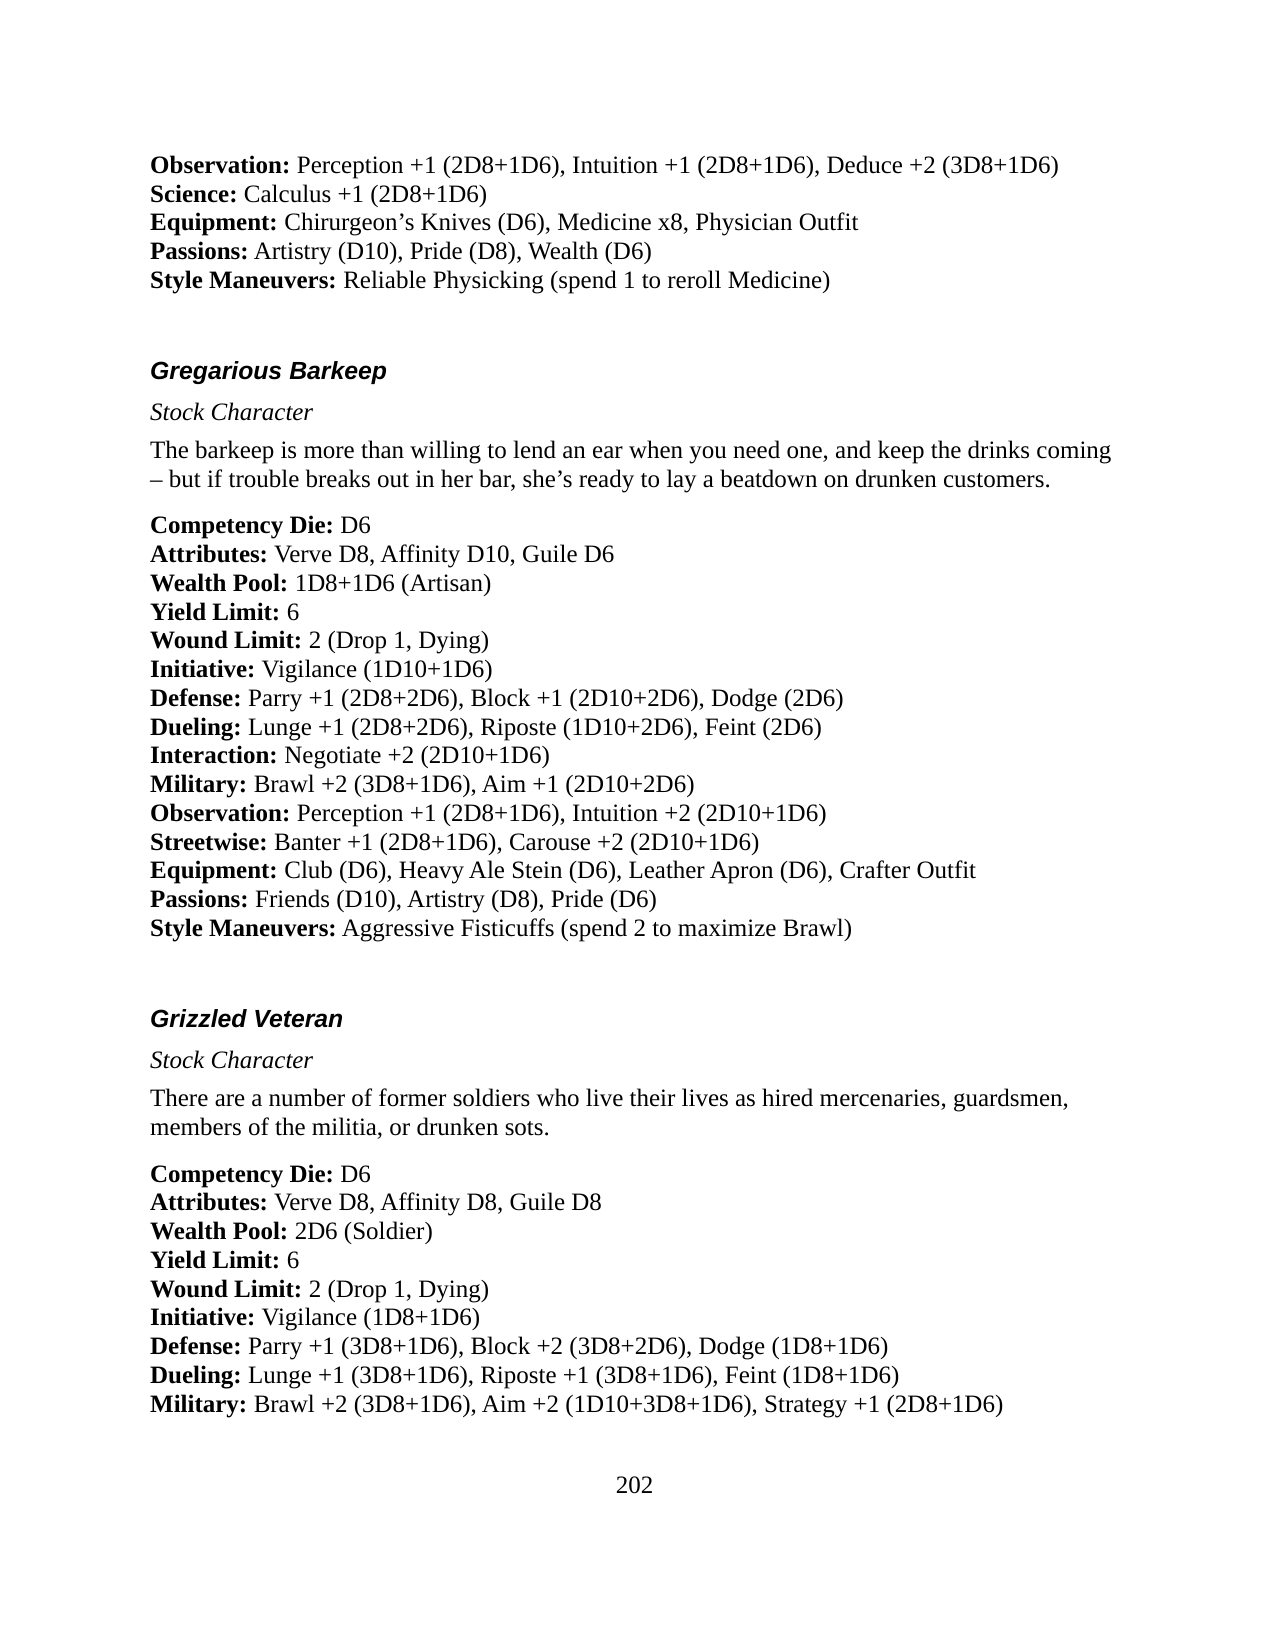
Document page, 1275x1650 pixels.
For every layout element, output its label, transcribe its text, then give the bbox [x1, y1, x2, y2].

text Competency Die: D6 Attributes: Verve D8, Affinity D10, Guile D6 Wealth Pool: 1D8+1D6 (Artisan) Yield Limit: 6 Wound Limit: 2 (Drop 1, Dying) Initiative: Vigilance (1D10+1D6) Defense: Parry +1 (2D8+2D6), Block +1 (2D10+2D6), Dodge (2D6) Dueling: Lunge +1 (2D8+2D6), Riposte (1D10+2D6), Feint (2D6) Interaction: Negotiate +2 (2D10+1D6) Military: Brawl +2 (3D8+1D6), Aim +1 (2D10+2D6) Observation: Perception +1 (2D8+1D6), Intuition +2 (2D10+1D6) Streetwise: Banter +1 (2D8+1D6), Carouse +2 (2D10+1D6) Equipment: Club (D6), Heavy Ale Stein (D6), Leather Apron (D6), Crafter Outfit Passions: Friends (D10), Artistry (D8), Pride (D6) Style Maneuvers: Aggressive Fisticuffs (spend 2 to maximize Brawl) [150, 511, 1125, 971]
text Stock Character [150, 397, 1125, 426]
text Stock Character [150, 1046, 1125, 1074]
text There are a number of former soldiers who live their lives as hired mercenaries, guardsmen, members of the militia, or drunken sots. [150, 1083, 1125, 1141]
text Observation: Perception +1 (2D8+1D6), Intuition +1 (2D8+1D6), Deduce +2 (3D8+1D6) Science: Calculus +1 (2D8+1D6) Equipment: Chirurgeon’s Knives (D6), Medicine x8, Physician Outfit Passions: Artistry (D10), Pride (D8), Wealth (D6) Style Maneuvers: Reliable Physicking (spend 1 to reroll Medicine) [150, 150, 1125, 322]
subtitle Grizzled Veteran [150, 1004, 1125, 1033]
text Competency Die: D6 Attributes: Verve D8, Affinity D8, Guile D8 Wealth Pool: 2D6 (Soldier) Yield Limit: 6 Wound Limit: 2 (Drop 1, Dying) Initiative: Vigilance (1D8+1D6) Defense: Parry +1 (3D8+1D6), Block +2 (3D8+2D6), Dodge (1D8+1D6) Dueling: Lunge +1 (3D8+1D6), Riposte +1 (3D8+1D6), Feint (1D8+1D6) Military: Brawl +2 (3D8+1D6), Aim +2 (1D10+3D8+1D6), Strategy +1 (2D8+1D6) [150, 1159, 1125, 1417]
text The barkeep is more than willing to lend an ear when you need one, and keep the drinks coming – but if trouble breaks out in her bar, she’s ready to lay a beatdown on drunken customers. [150, 435, 1125, 493]
subtitle Gregarious Barkeep [150, 356, 1125, 385]
